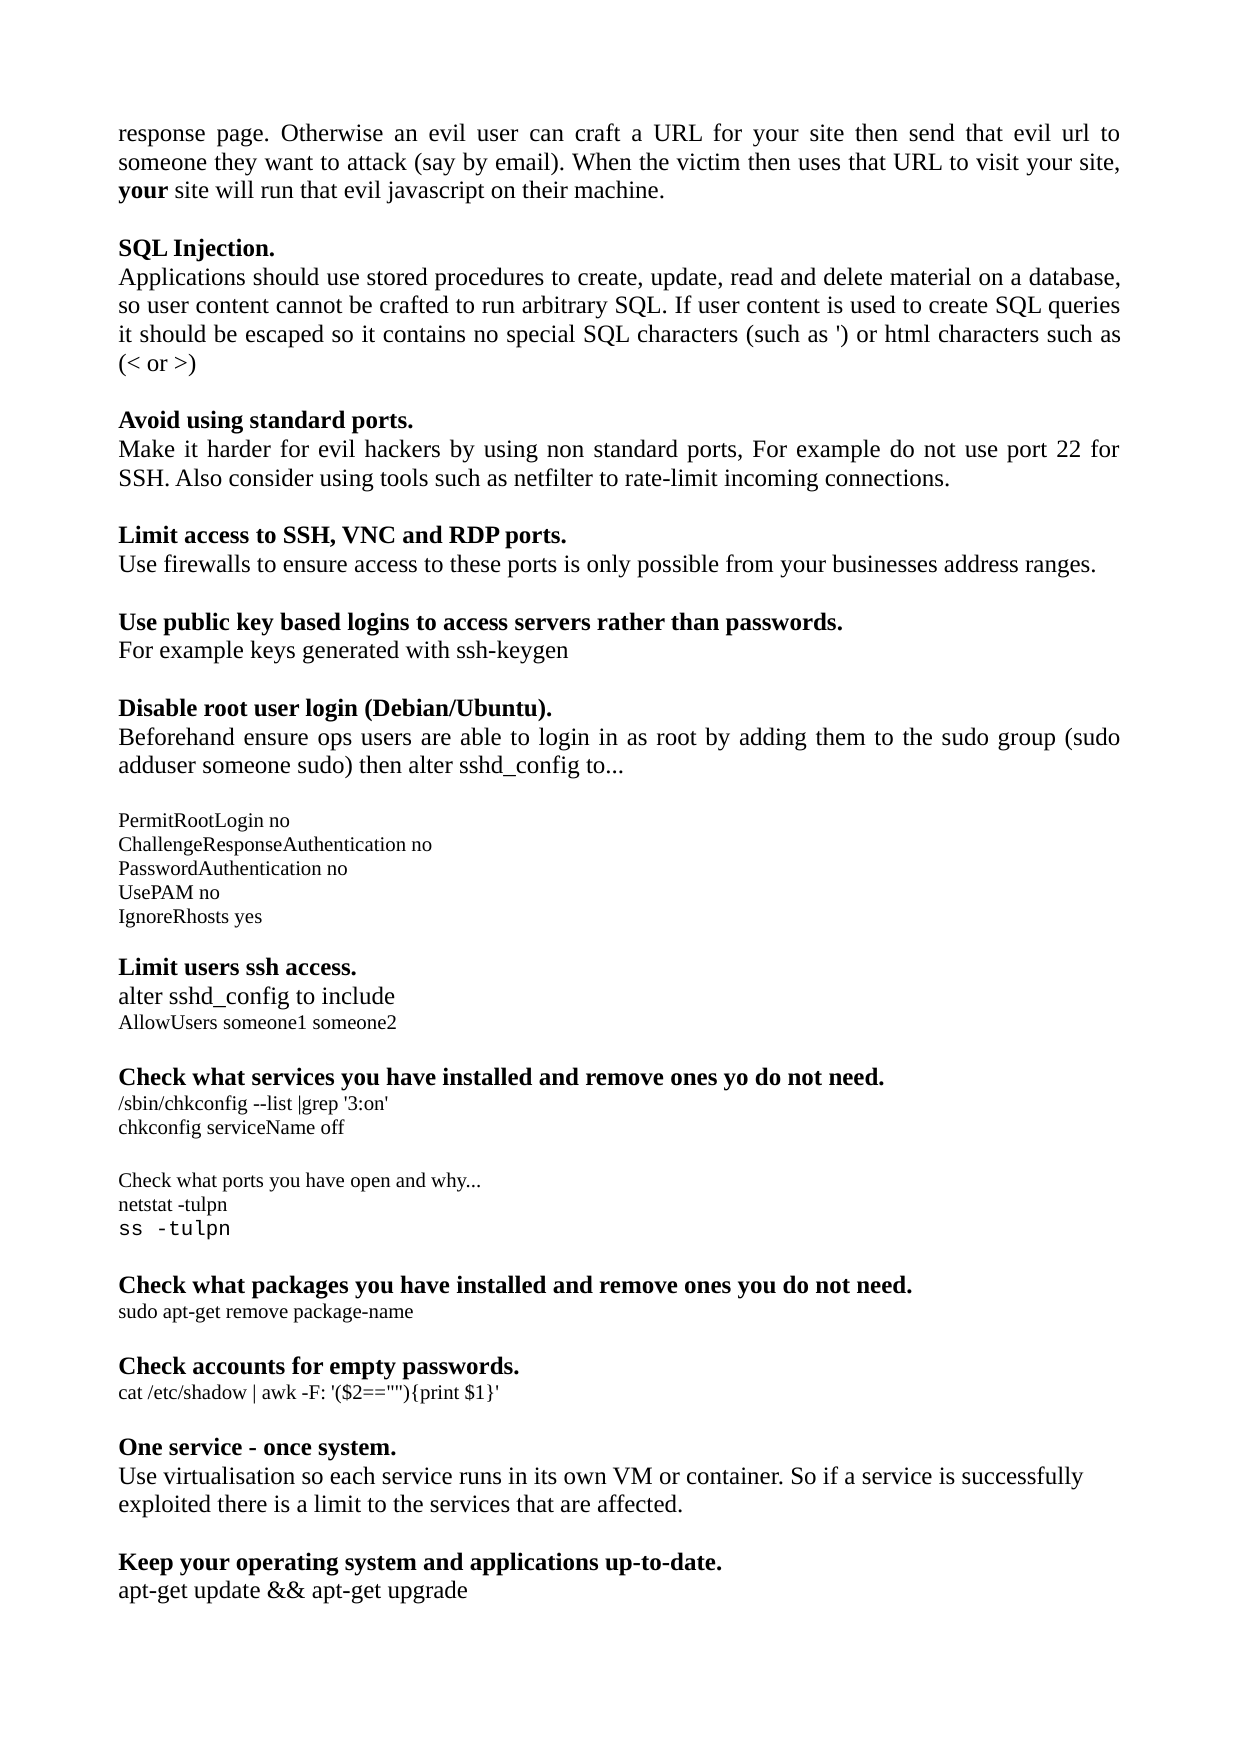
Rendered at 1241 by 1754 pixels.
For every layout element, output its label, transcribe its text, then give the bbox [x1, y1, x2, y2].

text Use virtualisation so each service runs in its own VM or container. So if a service is successfully exploited there is a limit to the services that are affected. [118, 1461, 1122, 1518]
text apt-get update && apt-get upgrade [118, 1575, 1122, 1604]
text One service - once system. [118, 1432, 1122, 1461]
text Check what services you have installed and remove ones yo do not need. [118, 1062, 1122, 1091]
text chkconfig serviceName off [118, 1115, 1122, 1139]
text response page. Otherwise an evil user can craft a URL for your site then send that evil url to someone they want to attack (say by email). When the victim then uses that URL to visit your site, your site will run that evil javascript on their machine. [118, 118, 1122, 204]
text Limit access to SSH, VNC and RDP ports. [118, 521, 1122, 549]
text alter sshd_config to include [118, 981, 1122, 1010]
text For example keys generated with ssh-keygen [118, 636, 1122, 664]
text AllowUsers someone1 someone2 [118, 1010, 1122, 1034]
text cat /etc/shadow | awk -F: '($2==""){print $1}' [118, 1380, 1122, 1404]
text Make it harder for evil hackers by using non standard ports, For example do not use port 22 for SSH. Also consider using tools such as netfilter to rate-limit incoming connections. [118, 434, 1122, 492]
text SQL Injection. [118, 233, 1122, 262]
text Check accounts for empty passwords. [118, 1351, 1122, 1380]
text Check what ports you have open and why... [118, 1168, 1122, 1192]
text PermitRootLogin no ChallengeResponseAuthentication no PasswordAuthentication no UsePAM no [118, 808, 1122, 904]
text Applications should use stored procedures to create, update, read and delete material on a database, so user content cannot be crafted to run arbitrary SQL. If user content is used to create SQL queries it should be escaped so it contains no special SQL characters (such as ') or html characters such as (< or >) [118, 262, 1122, 377]
text sudo apt-get remove package-name [118, 1298, 1122, 1323]
text IgnoreRhosts yes [118, 904, 1122, 928]
text Disable root user login (Debian/Ubuntu). [118, 693, 1122, 722]
text Use public key based logins to access servers rather than passwords. [118, 607, 1122, 636]
text Beforehand ensure ops users are able to login in as root by adding them to the sudo group (sudo adduser someone sudo) then alter sshd_config to... [118, 722, 1122, 779]
text Limit users ssh access. [118, 952, 1122, 981]
text netstat -tulpn [118, 1192, 1122, 1216]
text Keep your operating system and applications up-to-date. [118, 1547, 1122, 1575]
text Avoid using standard ports. [118, 406, 1122, 434]
text /sbin/chkconfig --list |grep '3:on' [118, 1091, 1122, 1115]
text ss -tulpn [118, 1216, 1122, 1241]
text Check what packages you have installed and remove ones you do not need. [118, 1270, 1122, 1298]
text Use firewalls to ensure access to these ports is only possible from your businesses address ranges. [118, 549, 1122, 578]
